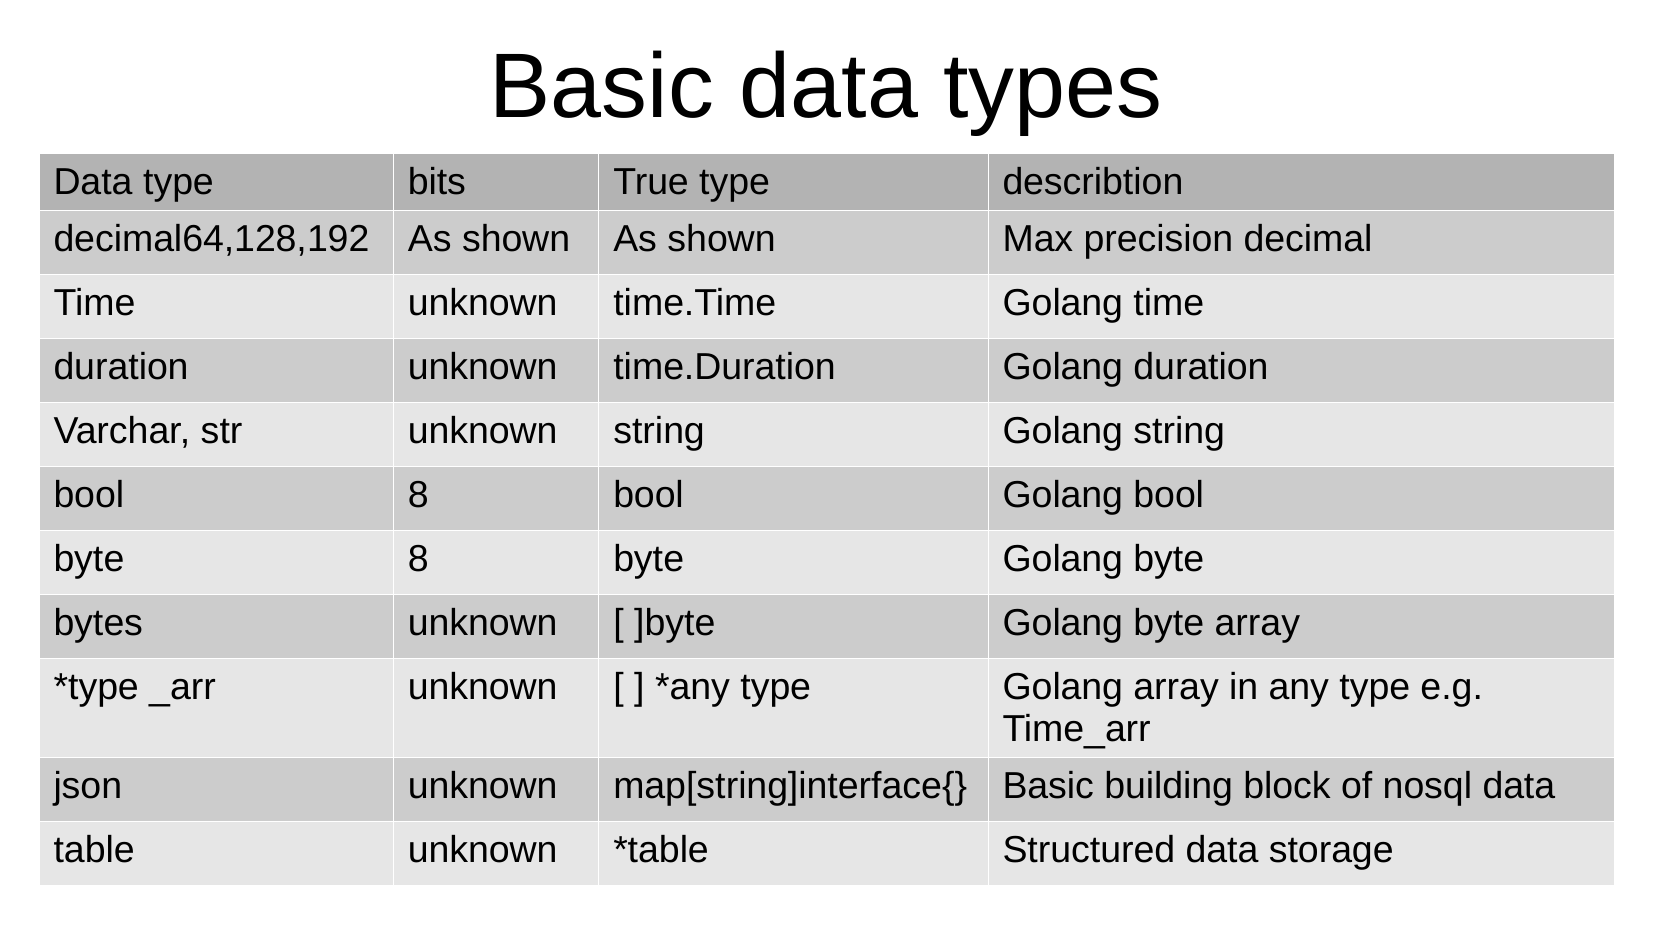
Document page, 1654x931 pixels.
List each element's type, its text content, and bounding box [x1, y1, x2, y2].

table_cell table [40, 822, 393, 885]
table_cell time.Time [599, 275, 988, 338]
table_cell Basic building block of nosql data [989, 758, 1614, 821]
table_cell 8 [394, 467, 598, 530]
table_cell unknown [394, 758, 598, 821]
table_cell Golang duration [989, 339, 1614, 402]
table_cell bool [40, 467, 393, 530]
table_cell unknown [394, 275, 598, 338]
table_cell unknown [394, 595, 598, 658]
title Basic data types [82, 34, 1571, 138]
table_cell bytes [40, 595, 393, 658]
table_cell json [40, 758, 393, 821]
table_header describtion [989, 154, 1614, 210]
table_cell decimal64,128,192 [40, 211, 393, 274]
table_cell Varchar, str [40, 403, 393, 466]
table_cell Golang time [989, 275, 1614, 338]
table_cell Golang bool [989, 467, 1614, 530]
table_cell *table [599, 822, 988, 885]
table_cell byte [40, 531, 393, 594]
table_cell duration [40, 339, 393, 402]
table_cell unknown [394, 339, 598, 402]
table_cell 8 [394, 531, 598, 594]
table_cell Golang byte array [989, 595, 1614, 658]
table_cell Max precision decimal [989, 211, 1614, 274]
table_cell bool [599, 467, 988, 530]
table_cell byte [599, 531, 988, 594]
table_cell Structured data storage [989, 822, 1614, 885]
table_cell Time [40, 275, 393, 338]
table_cell unknown [394, 403, 598, 466]
table_cell Golang byte [989, 531, 1614, 594]
table_cell unknown [394, 659, 598, 757]
table_cell unknown [394, 822, 598, 885]
table_cell As shown [599, 211, 988, 274]
table_header Data type [40, 154, 393, 210]
table_cell Golang string [989, 403, 1614, 466]
table_cell [ ] *any type [599, 659, 988, 757]
table_cell [ ]byte [599, 595, 988, 658]
table_cell time.Duration [599, 339, 988, 402]
table_header True type [599, 154, 988, 210]
table_header bits [394, 154, 598, 210]
table_cell As shown [394, 211, 598, 274]
table_cell string [599, 403, 988, 466]
table_cell Golang array in any type e.g. Time_arr [989, 659, 1614, 757]
table_cell *type _arr [40, 659, 393, 757]
table_cell map[string]interface{} [599, 758, 988, 821]
